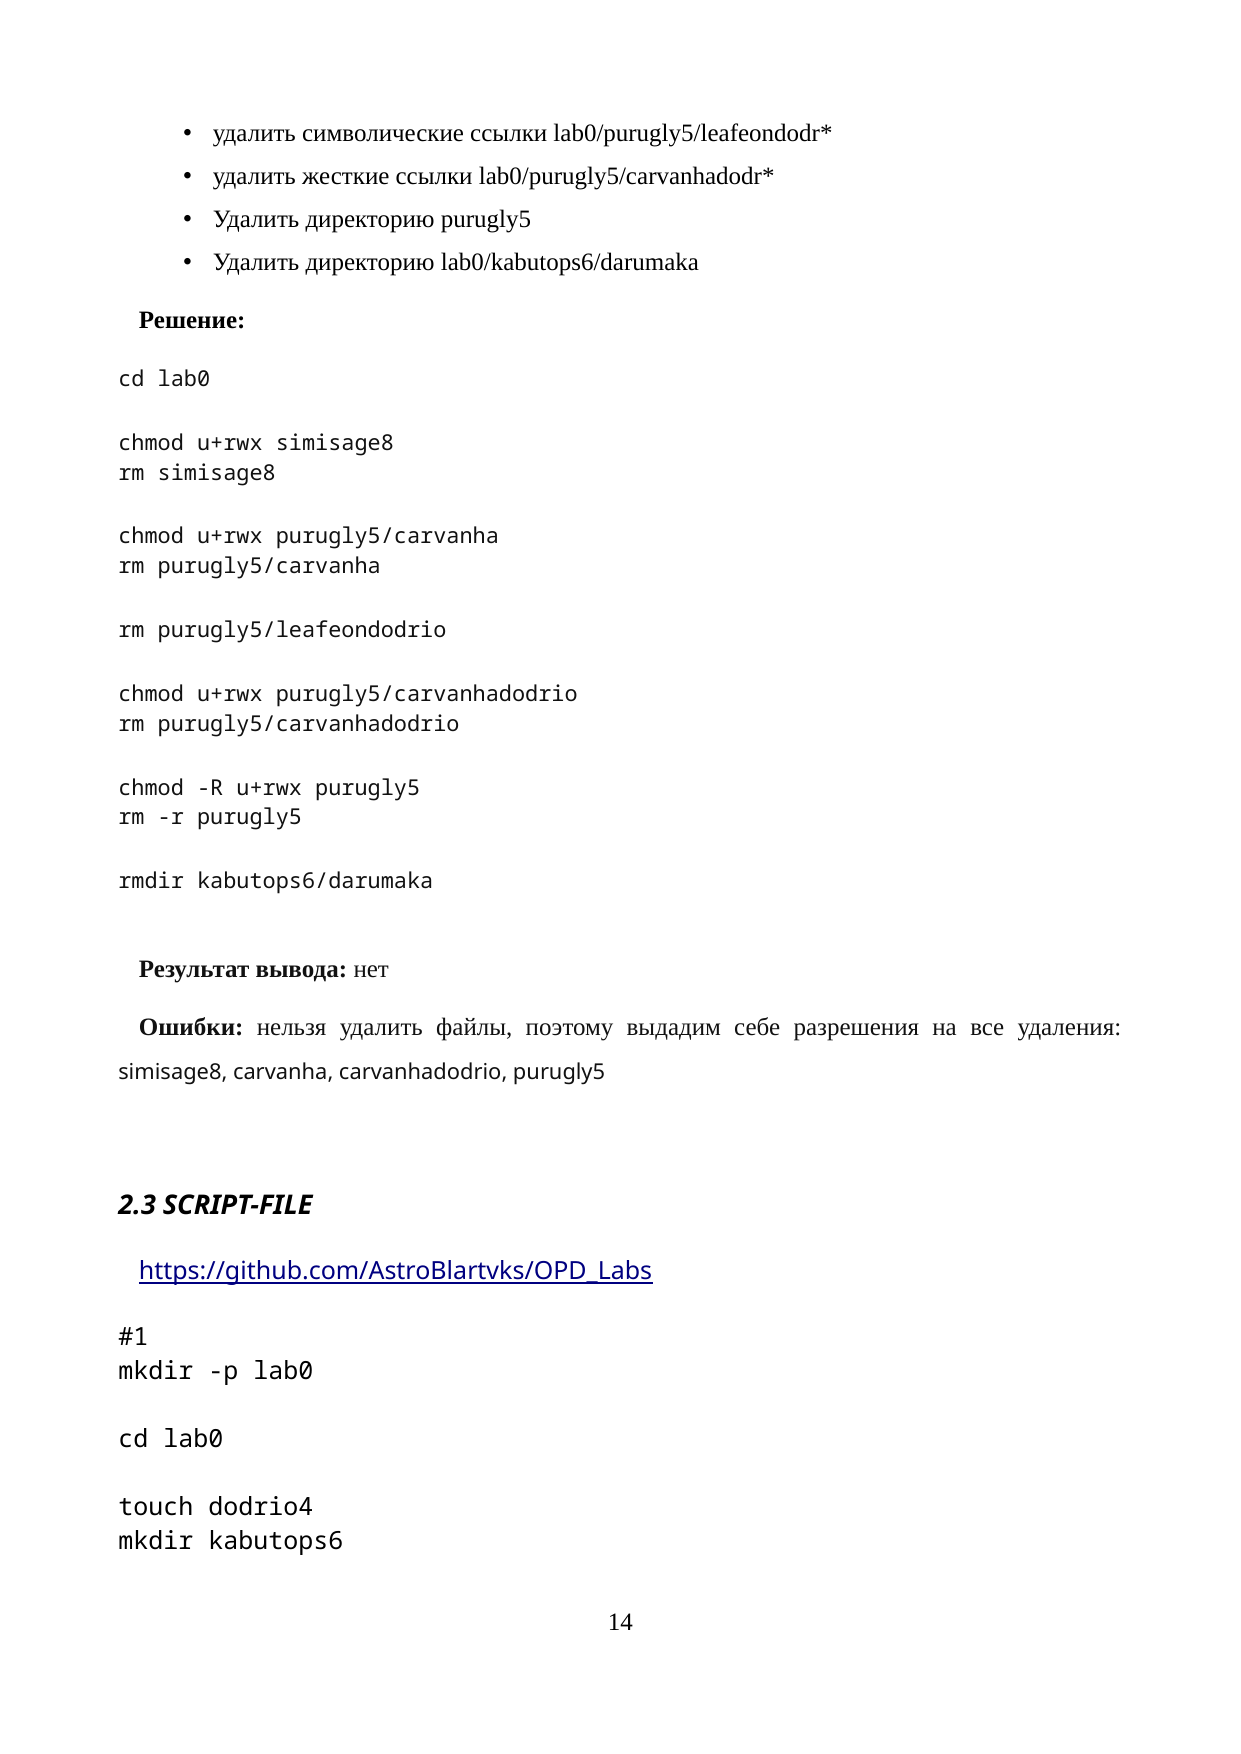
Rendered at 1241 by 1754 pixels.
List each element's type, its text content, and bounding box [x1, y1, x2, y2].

text #1 [118, 1318, 1122, 1353]
text cd lab0 [118, 363, 1122, 393]
list удалить символические ссылки lab0/purugly5/leafeondodr* [162, 118, 1122, 147]
text Результат вывода: нет [118, 954, 1122, 983]
text rm simisage8 [118, 457, 1122, 486]
text https://github.com/AstroBlartvks/OPD_Labs [118, 1253, 1122, 1287]
text cd lab0 [118, 1421, 1122, 1455]
subtitle 2.3 SCRIPT-FILE [118, 1185, 1122, 1222]
text mkdir kabutops6 [118, 1523, 1122, 1557]
text chmod u+rwx purugly5/carvanhadodrio [118, 678, 1122, 708]
text rm purugly5/carvanhadodrio [118, 708, 1122, 737]
text Ошибки: нельзя удалить файлы, поэтому выдадим себе разрешения на все удаления: simisage8, carvanha, carvanhadodrio, purugly5 [118, 1012, 1122, 1085]
text rmdir kabutops6/darumaka [118, 865, 1122, 895]
text Решение: [118, 305, 1122, 334]
text rm -r purugly5 [118, 801, 1122, 831]
text chmod u+rwx simisage8 [118, 427, 1122, 457]
text touch dodrio4 [118, 1489, 1122, 1523]
list удалить жесткие ссылки lab0/purugly5/carvanhadodr* [162, 161, 1122, 190]
text rm purugly5/carvanha [118, 550, 1122, 580]
list Удалить директорию purugly5 [162, 204, 1122, 233]
text mkdir -p lab0 [118, 1353, 1122, 1387]
text rm purugly5/leafeondodrio [118, 614, 1122, 644]
text chmod -R u+rwx purugly5 [118, 772, 1122, 801]
text chmod u+rwx purugly5/carvanha [118, 520, 1122, 550]
list Удалить директорию lab0/kabutops6/darumaka [162, 247, 1122, 276]
